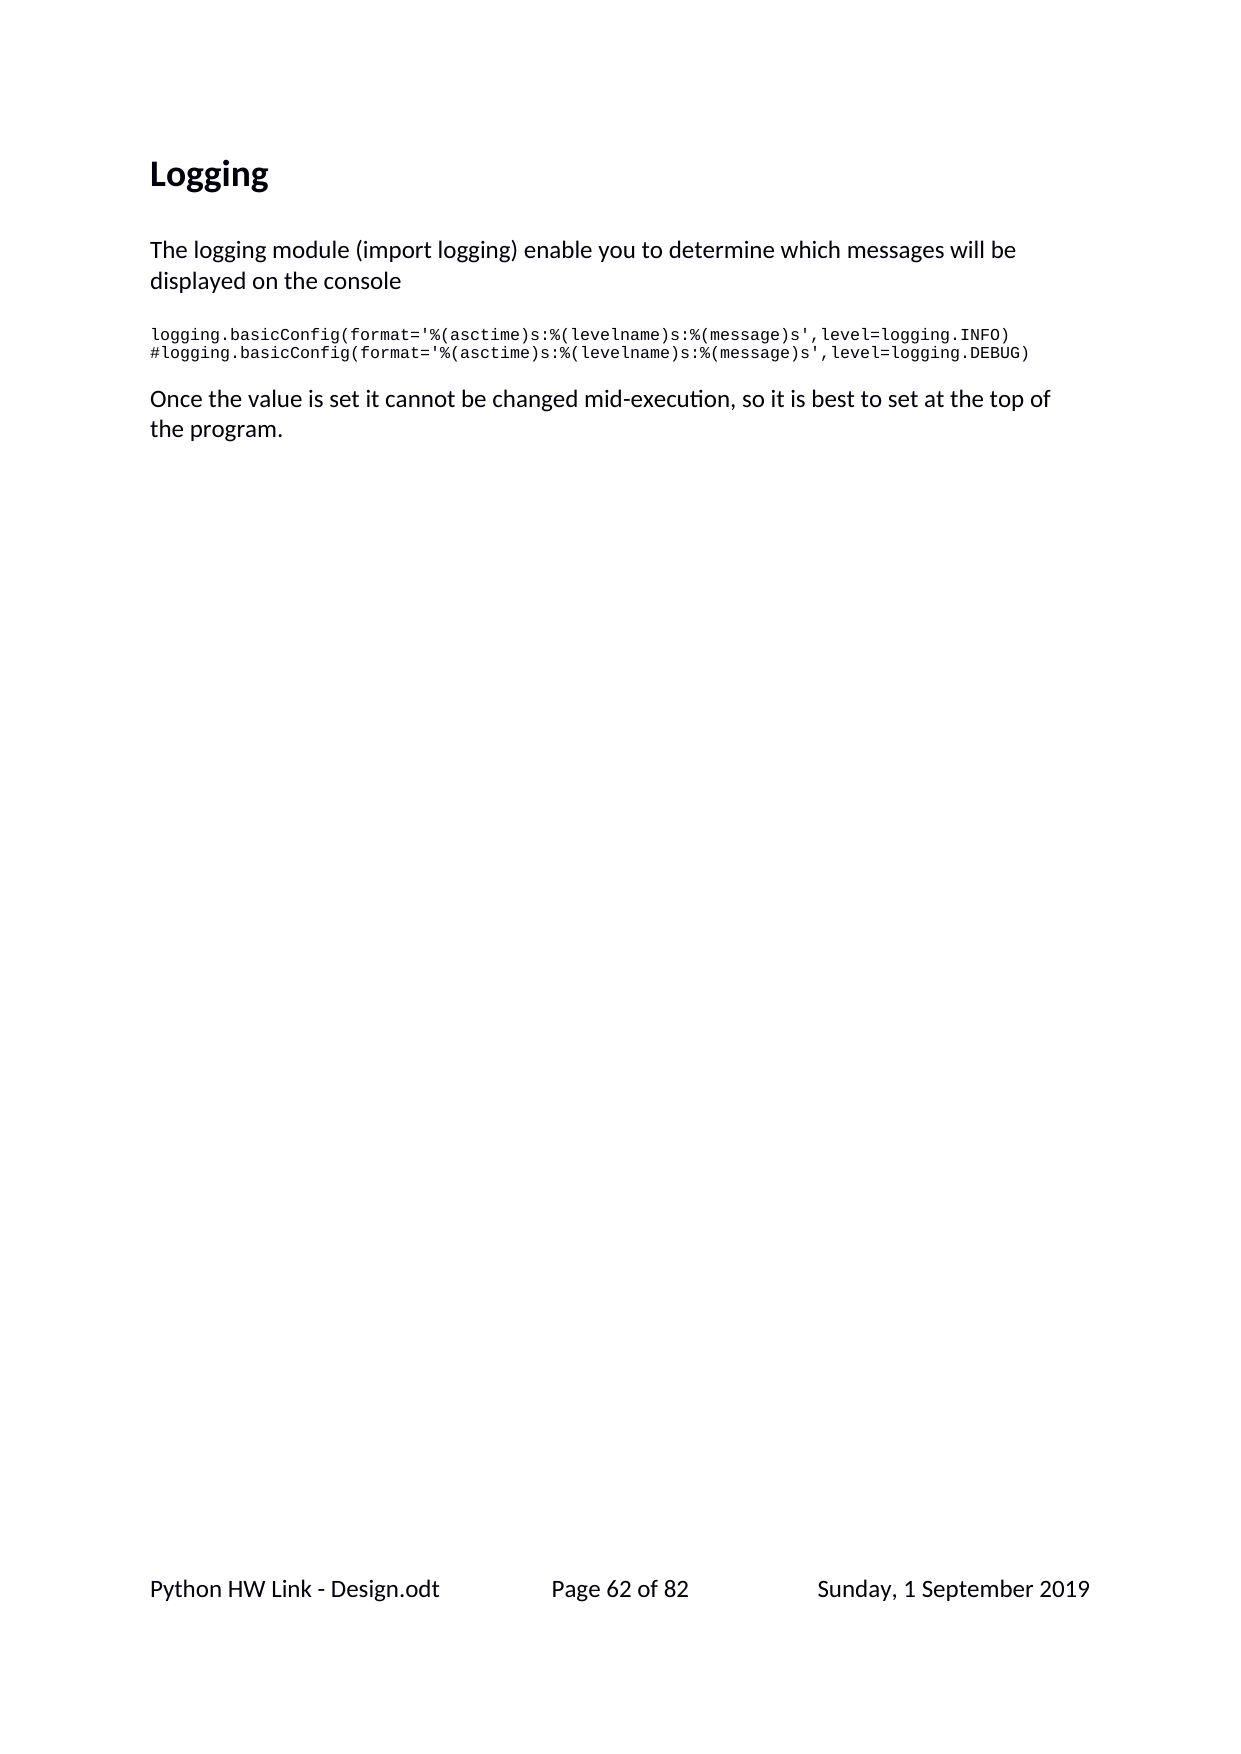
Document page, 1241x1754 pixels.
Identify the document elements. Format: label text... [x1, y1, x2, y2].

text The logging module (import logging) enable you to determine which messages will be displayed on the console [150, 235, 1090, 296]
subtitle Logging [150, 150, 1090, 196]
text Once the value is set it cannot be changed mid-execution, so it is best to set at the top of the program. [150, 383, 1090, 444]
text logging.basicConfig(format='%(asctime)s:%(levelname)s:%(message)s',level=logging.INFO) [150, 326, 1090, 345]
text #logging.basicConfig(format='%(asctime)s:%(levelname)s:%(message)s',level=logging.DEBUG) [150, 345, 1090, 364]
